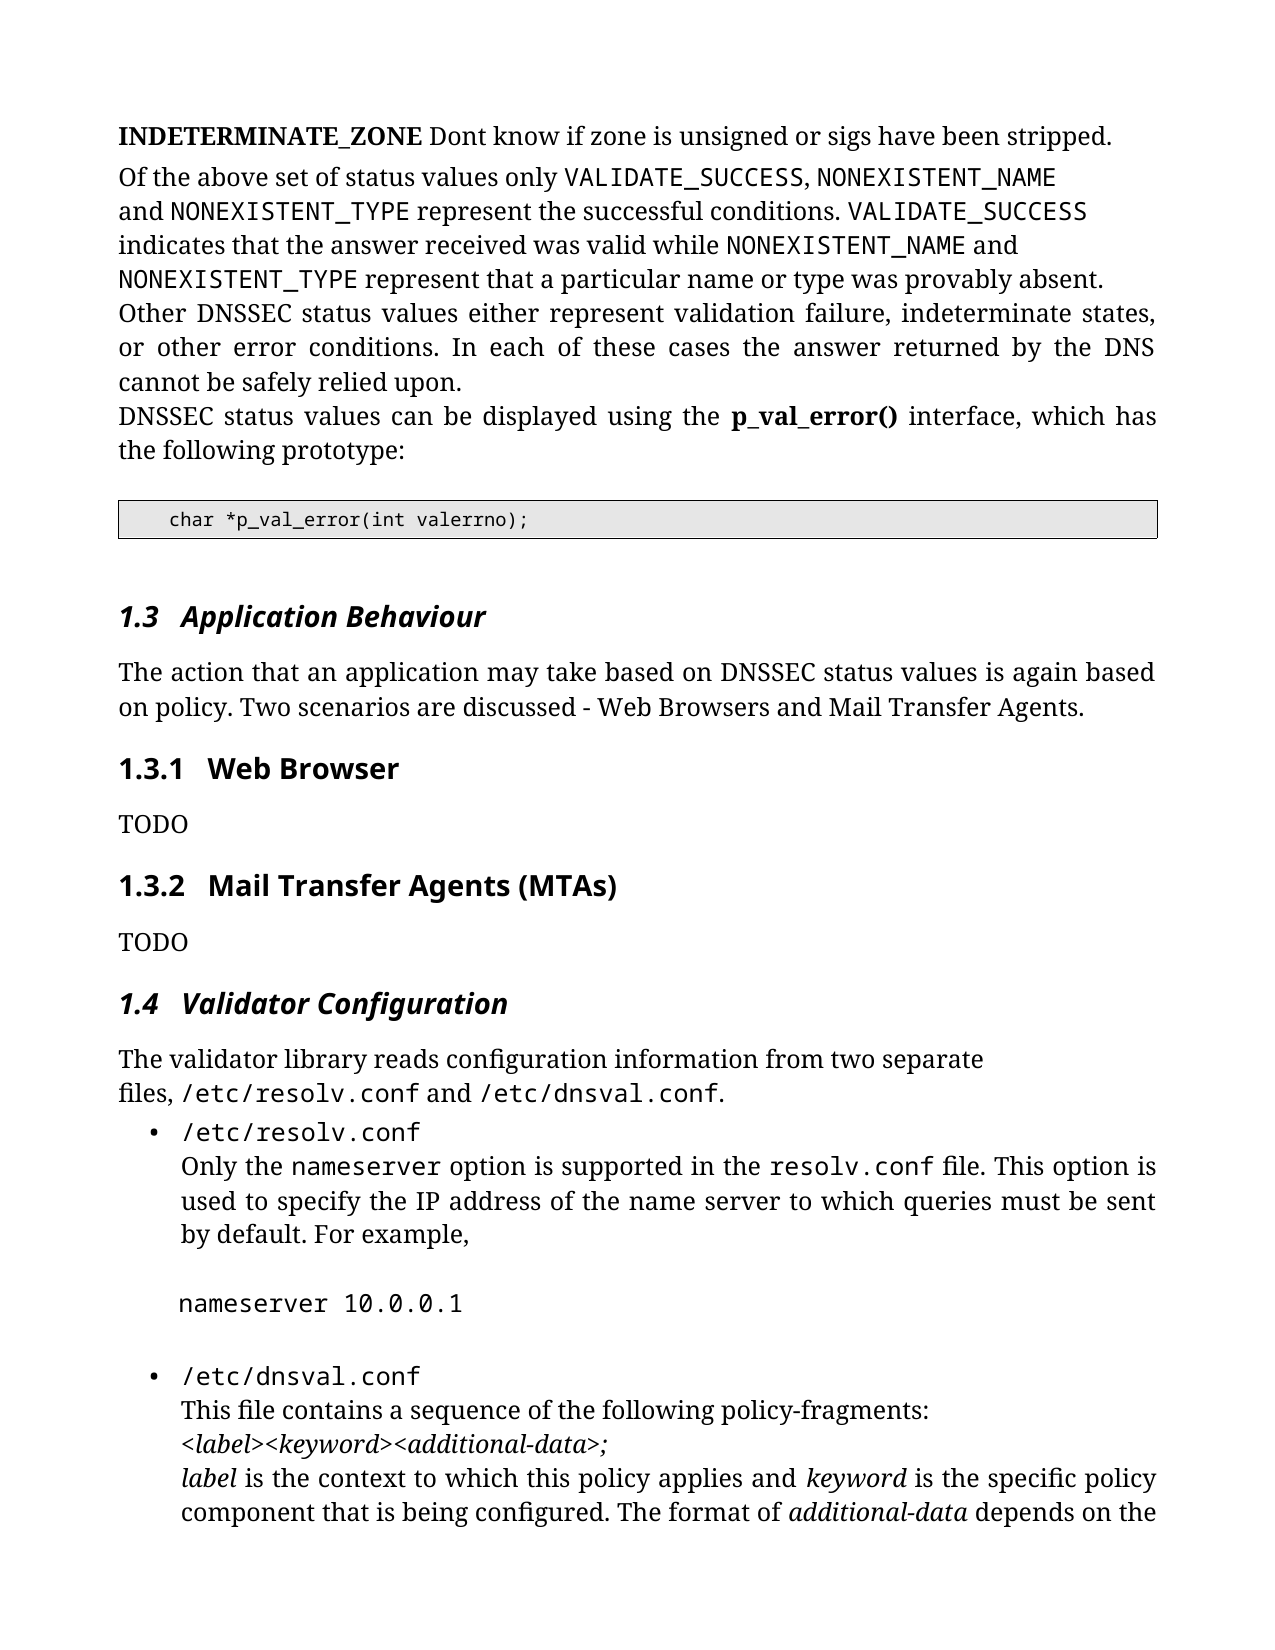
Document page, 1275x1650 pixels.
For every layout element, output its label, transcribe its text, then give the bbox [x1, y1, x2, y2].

text TODO [118, 807, 1157, 841]
text <label><keyword><additional-data>; [181, 1427, 1157, 1461]
subtitle Application Behaviour [118, 597, 1157, 636]
text Other DNSSEC status values either represent validation failure, indeterminate states, or other error conditions. In each of these cases the answer returned by the DNS cannot be safely relied upon. [118, 296, 1157, 398]
text files, /etc/resolv.conf and /etc/dnsval.conf. [118, 1076, 1157, 1110]
subtitle Mail Transfer Agents (MTAs) [118, 866, 1157, 905]
text NONEXISTENT_TYPE represent that a particular name or type was provably absent. [118, 262, 1157, 296]
table_header char *p_val_error(int valerrno); [119, 501, 1157, 537]
text Of the above set of status values only VALIDATE_SUCCESS, NONEXISTENT_NAME [118, 160, 1157, 194]
subtitle Web Browser [118, 748, 1157, 788]
text Only the nameserver option is supported in the resolv.conf file. This option is used to specify the IP address of the name server to which queries must be sent by default. For example, [181, 1149, 1157, 1251]
text indicates that the answer received was valid while NONEXISTENT_NAME and [118, 228, 1157, 262]
text • /etc/dnsval.conf [149, 1359, 1157, 1393]
text This file contains a sequence of the following policy-fragments: [181, 1393, 1157, 1427]
text The validator library reads configuration information from two separate [118, 1042, 1157, 1076]
text label is the context to which this policy applies and keyword is the specific policy component that is being configured. The format of additional-data depends on the [181, 1461, 1157, 1529]
text DNSSEC status values can be displayed using the p_val_error() interface, which has the following prototype: [118, 398, 1157, 466]
text The action that an application may take based on DNSSEC status values is again based on policy. Two scenarios are discussed - Web Browsers and Mail Transfer Agents. [118, 655, 1157, 723]
text nameserver 10.0.0.1 [118, 1285, 1157, 1319]
text and NONEXISTENT_TYPE represent the successful conditions. VALIDATE_SUCCESS [118, 194, 1157, 228]
subtitle Validator Configuration [118, 983, 1157, 1023]
text INDETERMINATE_ZONE Dont know if zone is unsigned or sigs have been stripped. [118, 118, 1157, 152]
text TODO [118, 924, 1157, 958]
text • /etc/resolv.conf [149, 1115, 1157, 1149]
